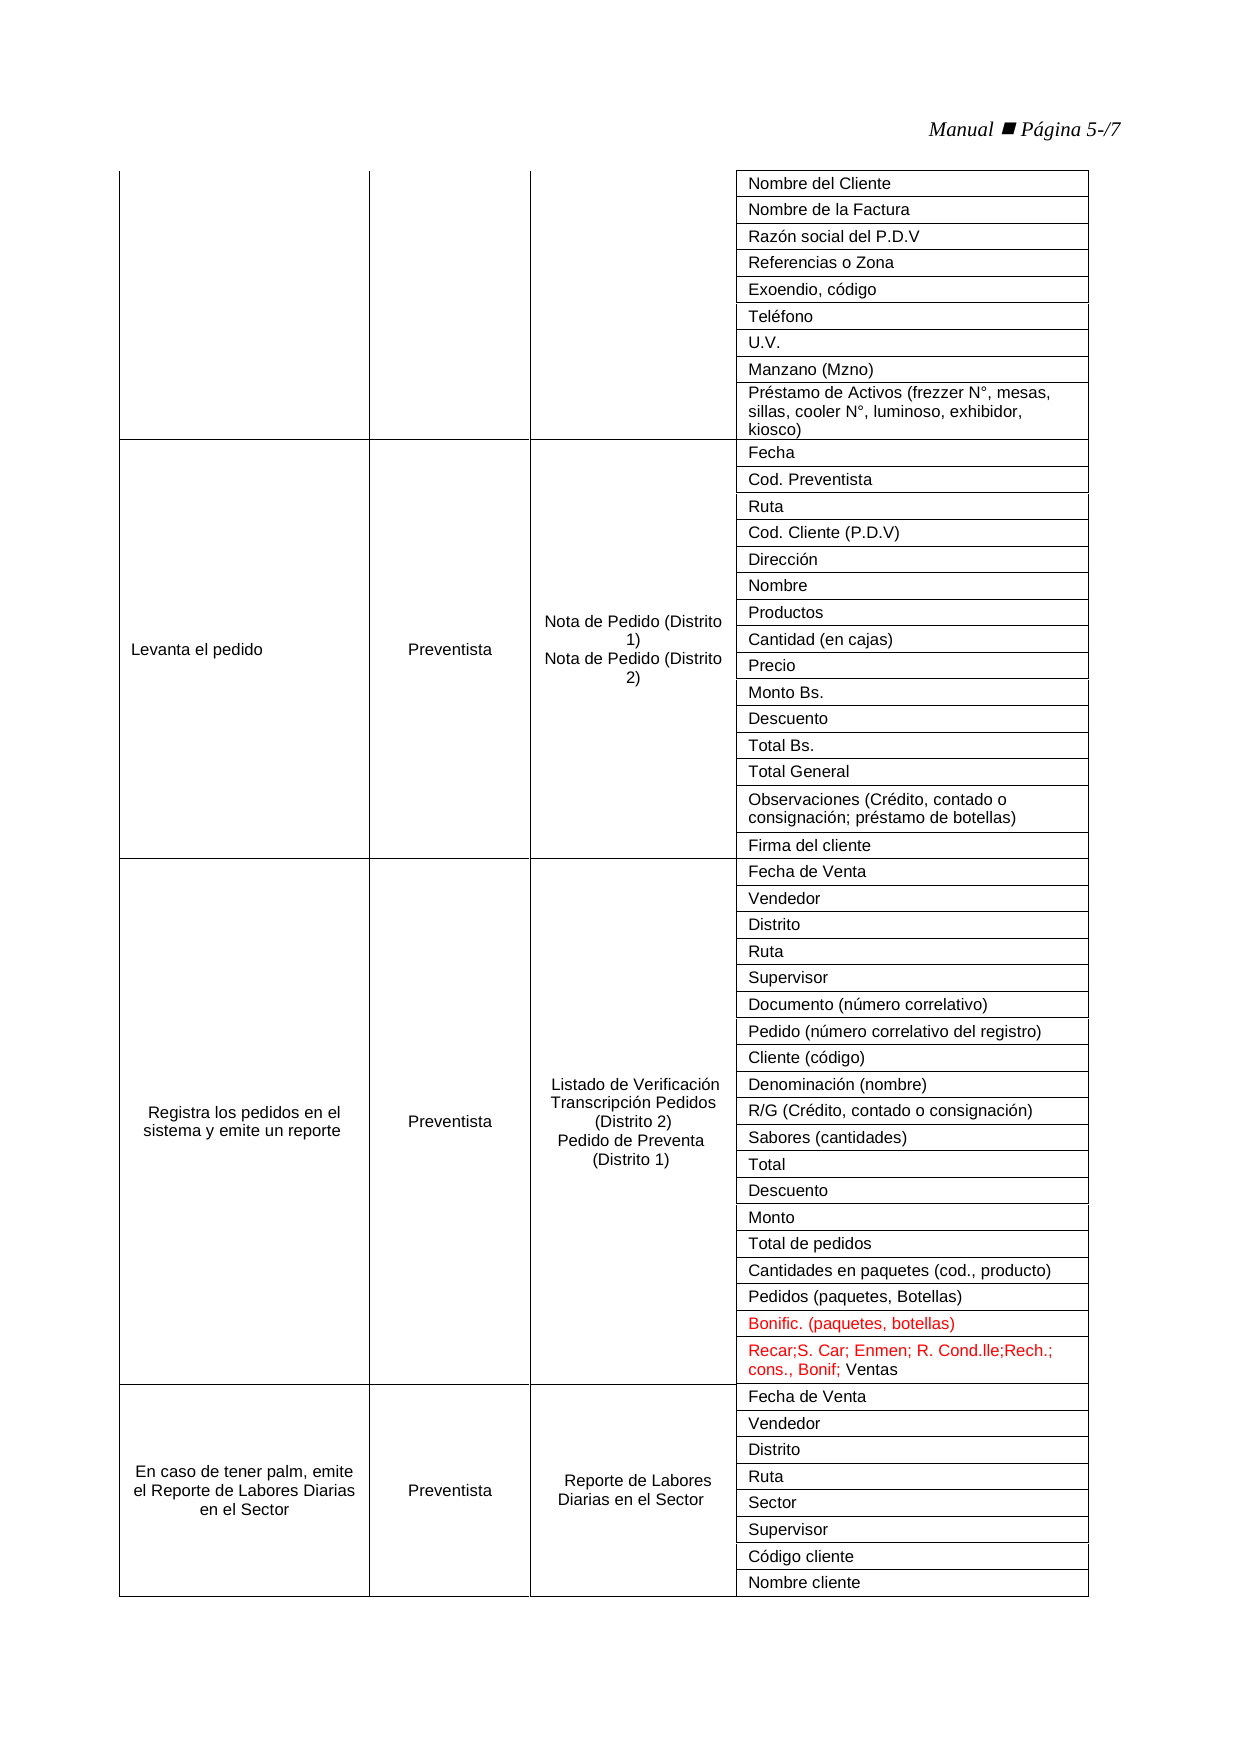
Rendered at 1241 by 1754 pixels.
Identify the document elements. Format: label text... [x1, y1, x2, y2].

table_cell Monto [737, 1205, 1088, 1230]
table_cell Pedido (número correlativo del registro) [737, 1019, 1088, 1044]
table_cell Distrito [737, 1437, 1088, 1463]
table_cell Cliente (código) [737, 1045, 1088, 1071]
table_cell Denominación (nombre) [737, 1072, 1088, 1097]
table_cell Listado de Verificación Transcripción Pedidos (Distrito 2) Pedido de Preventa (Distrito 1) [531, 859, 736, 1384]
table_cell Referencias o Zona [737, 250, 1088, 276]
table_cell Preventista [370, 1385, 529, 1596]
table_cell Vendedor [737, 1411, 1088, 1436]
table_cell Fecha [737, 440, 1088, 466]
table_cell Pedidos (paquetes, Botellas) [737, 1284, 1088, 1310]
table_cell Dirección [737, 547, 1088, 572]
table_cell R/G (Crédito, contado o consignación) [737, 1098, 1088, 1124]
table_cell Nombre del Cliente [737, 171, 1088, 196]
table_cell Recar;S. Car; Enmen; R. Cond.lle;Rech.; cons., Bonif; Ventas [737, 1337, 1088, 1383]
table_cell Nombre [737, 573, 1088, 599]
table_cell Documento (número correlativo) [737, 992, 1088, 1017]
table_cell Total de pedidos [737, 1231, 1088, 1257]
table_cell Sector [737, 1490, 1088, 1516]
table_cell Bonific. (paquetes, botellas) [737, 1311, 1088, 1336]
table_cell Vendedor [737, 886, 1088, 911]
table_cell Manzano (Mzno) [737, 357, 1088, 382]
table_cell Descuento [737, 706, 1088, 732]
table_cell Monto Bs. [737, 680, 1088, 705]
table_cell Preventista [370, 440, 529, 858]
table_cell Fecha de Venta [737, 859, 1088, 885]
table_cell Descuento [737, 1178, 1088, 1203]
table_cell Préstamo de Activos (frezzer N°, mesas, sillas, cooler N°, luminoso, exhibidor, kiosco) [737, 383, 1088, 439]
table_cell Nota de Pedido (Distrito 1) Nota de Pedido (Distrito 2) [531, 440, 736, 858]
table_cell En caso de tener palm, emite el Reporte de Labores Diarias en el Sector [120, 1385, 369, 1596]
table_cell Total [737, 1151, 1088, 1177]
table_cell Reporte de Labores Diarias en el Sector [531, 1385, 736, 1596]
table_cell Productos [737, 600, 1088, 625]
table_cell Registra los pedidos en el sistema y emite un reporte [120, 859, 369, 1384]
table_cell Precio [737, 653, 1088, 678]
table_cell Supervisor [737, 965, 1088, 991]
table_cell [531, 171, 736, 439]
table_cell Levanta el pedido [120, 440, 369, 858]
table_cell Sabores (cantidades) [737, 1125, 1088, 1150]
table_cell Total Bs. [737, 733, 1088, 758]
table_cell Ruta [737, 1464, 1088, 1489]
table_cell [120, 171, 369, 439]
table_cell Ruta [737, 494, 1088, 519]
table_cell Nombre de la Factura [737, 197, 1088, 223]
table_cell Cantidad (en cajas) [737, 626, 1088, 652]
table_cell Cantidades en paquetes (cod., producto) [737, 1258, 1088, 1283]
table_cell [370, 171, 529, 439]
table_cell Fecha de Venta [737, 1384, 1088, 1410]
table_cell Teléfono [737, 304, 1088, 329]
table_cell Preventista [370, 859, 529, 1384]
table_cell Distrito [737, 912, 1088, 938]
table_cell Firma del cliente [737, 833, 1088, 858]
table_cell Nombre cliente [737, 1570, 1088, 1596]
table_cell Cod. Cliente (P.D.V) [737, 520, 1088, 546]
table_cell Ruta [737, 939, 1088, 964]
table_cell Código cliente [737, 1544, 1088, 1569]
table_cell Total General [737, 759, 1088, 785]
table_cell Razón social del P.D.V [737, 224, 1088, 249]
table_cell Exoendio, código [737, 277, 1088, 302]
table_cell Observaciones (Crédito, contado o consignación; préstamo de botellas) [737, 786, 1088, 832]
table_cell U.V. [737, 330, 1088, 356]
table_cell Supervisor [737, 1517, 1088, 1542]
table_cell Cod. Preventista [737, 467, 1088, 492]
